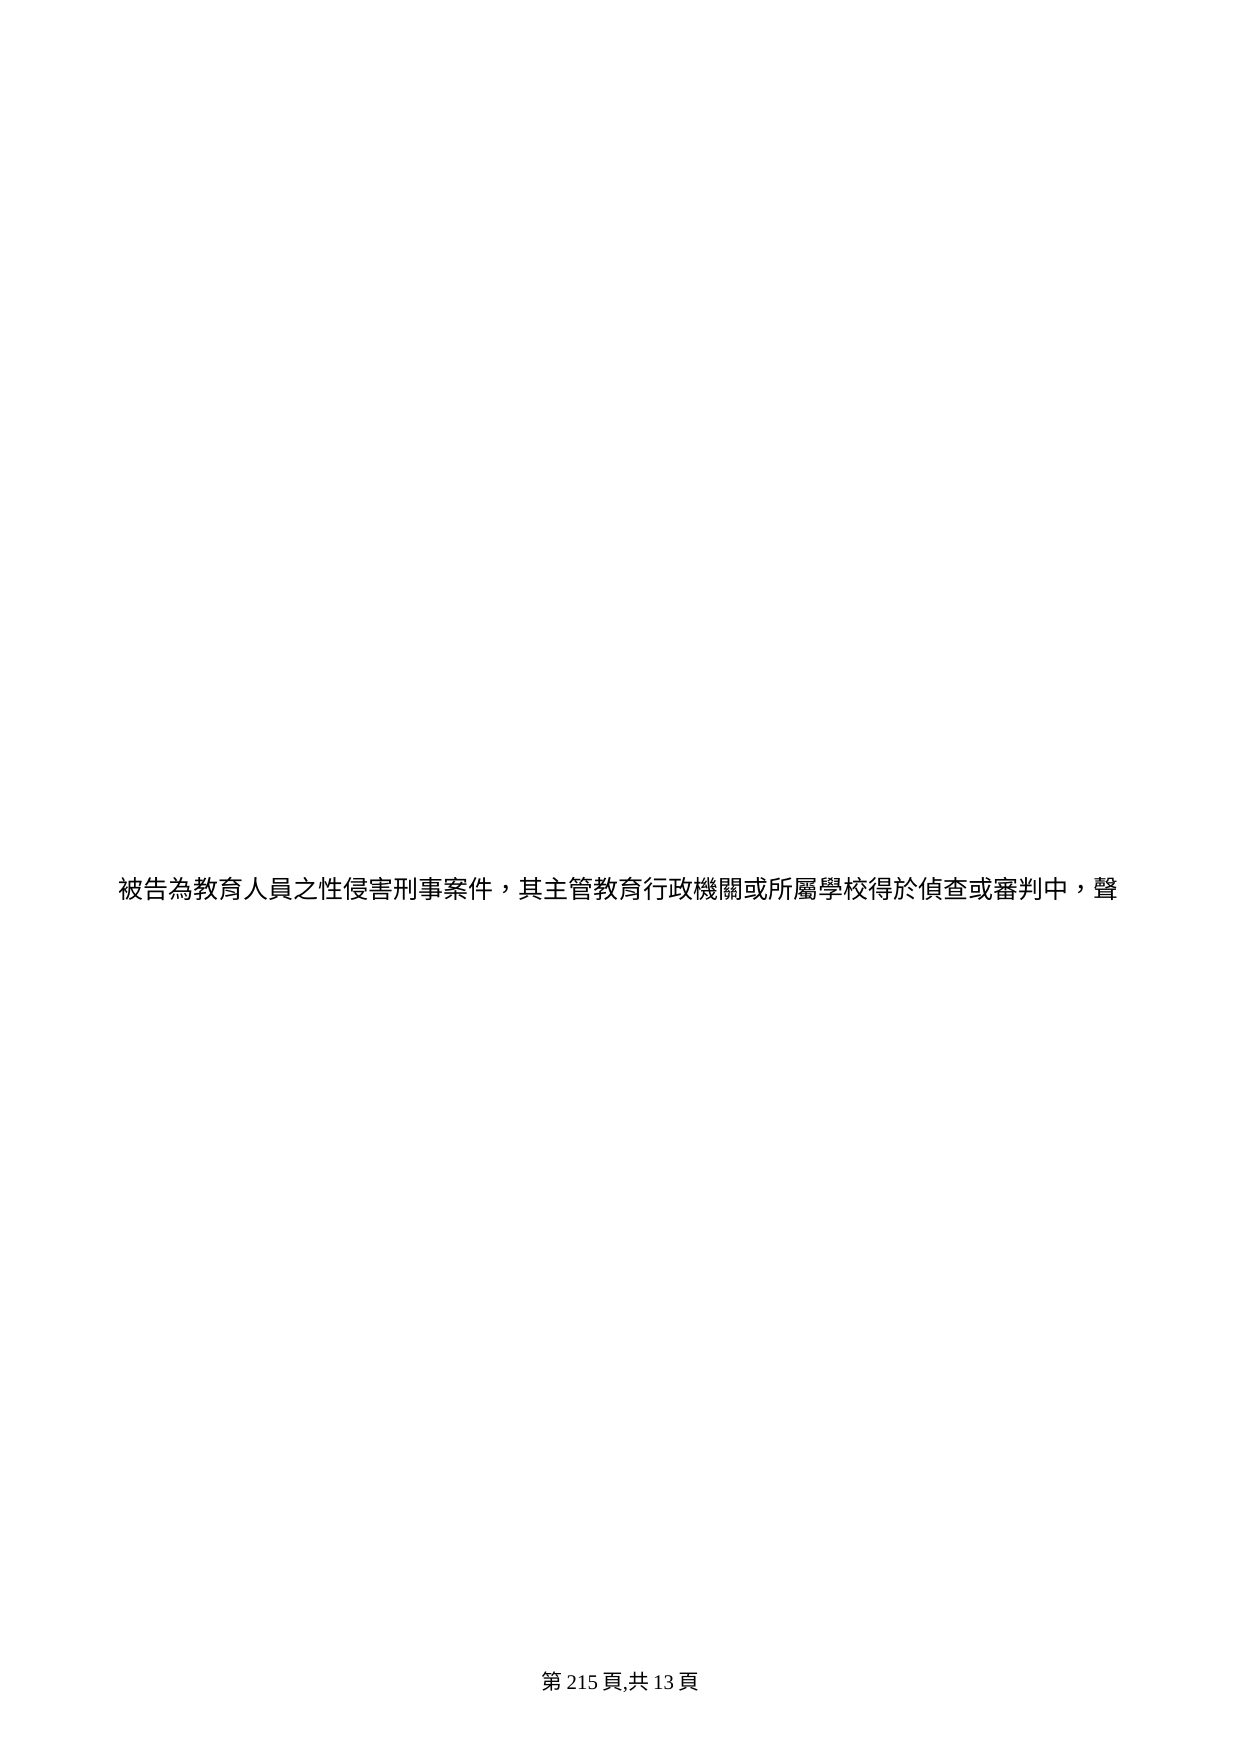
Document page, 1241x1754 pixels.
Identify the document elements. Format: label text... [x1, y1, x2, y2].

text 被告為教育人員之性侵害刑事案件，其主管教育行政機關或所屬學校得於偵查或審判中，聲 [118, 846, 1122, 908]
